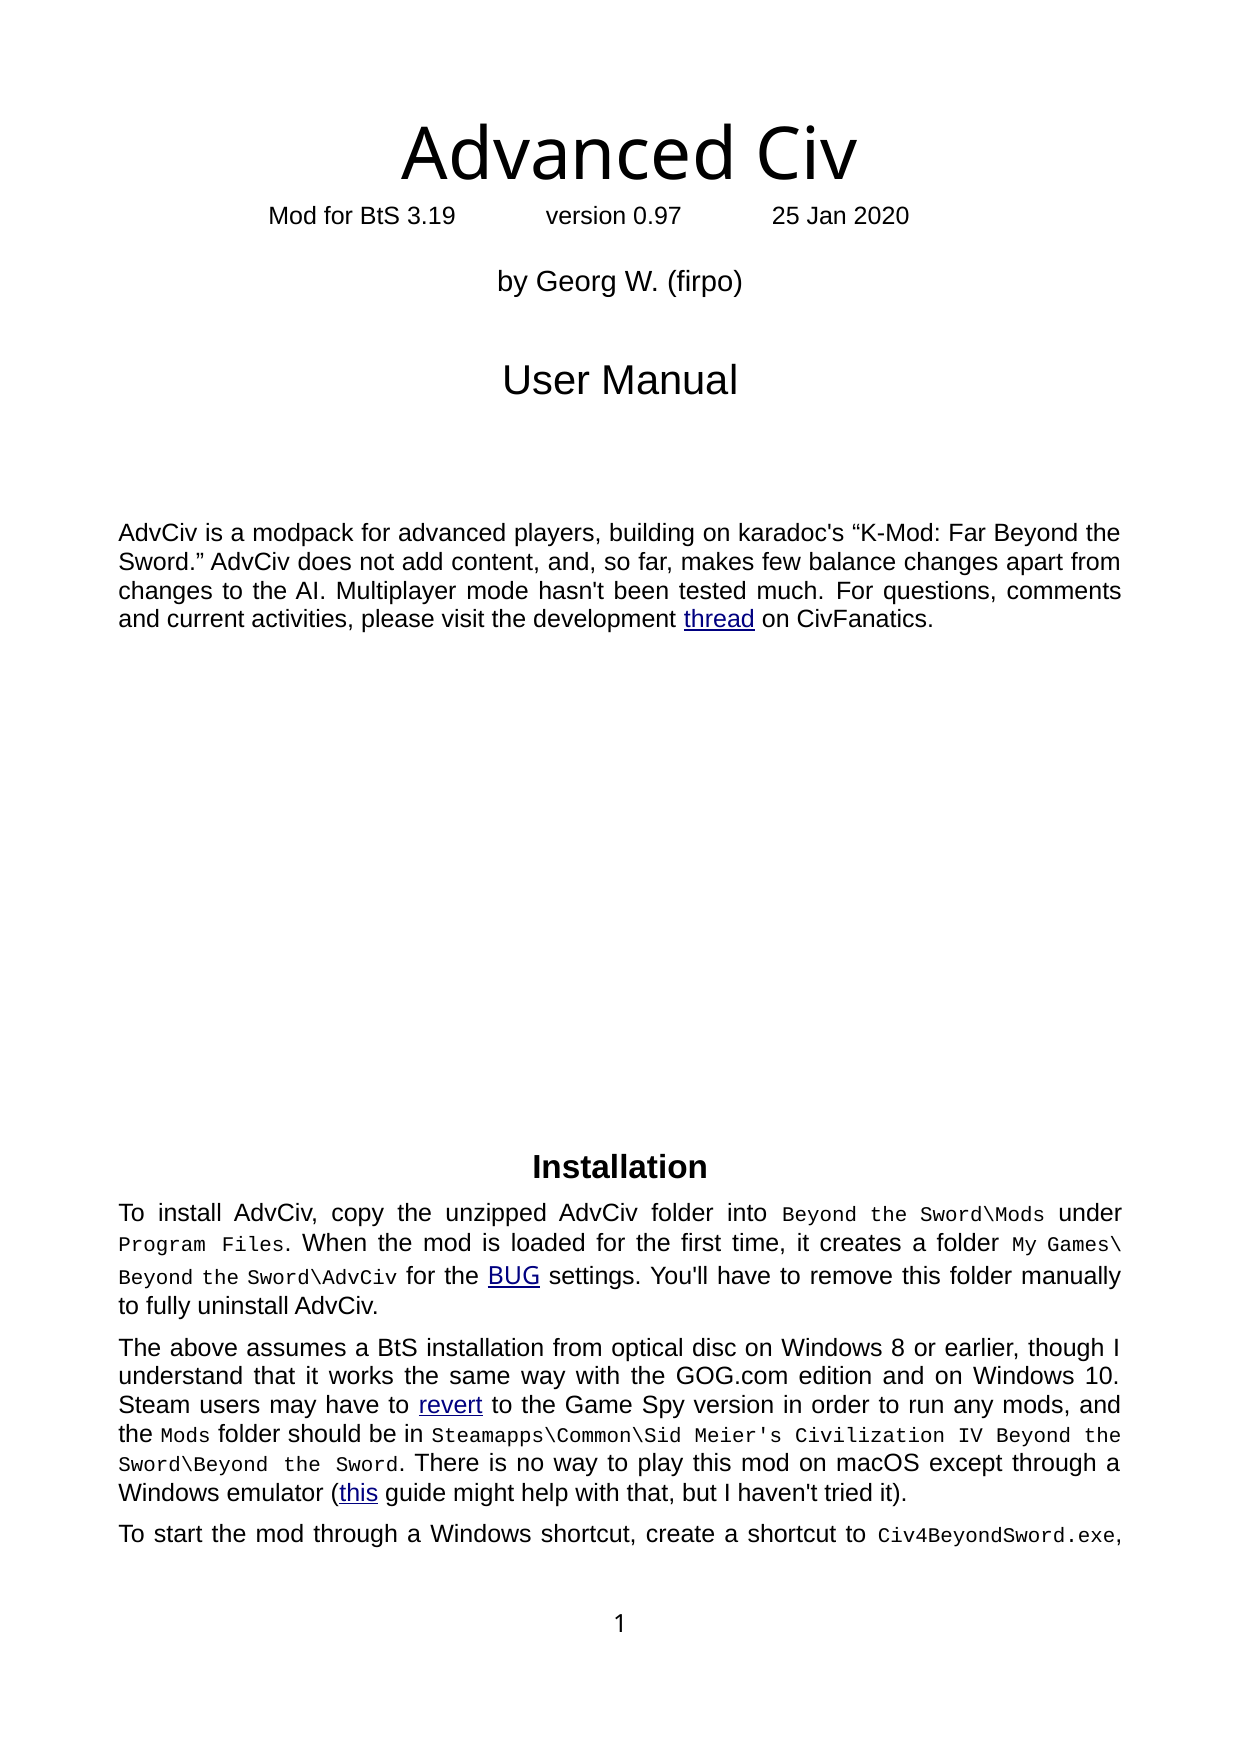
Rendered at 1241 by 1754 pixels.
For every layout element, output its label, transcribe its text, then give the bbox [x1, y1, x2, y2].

text User Manual [118, 355, 1122, 403]
text To start the mod through a Windows shortcut, create a shortcut to Civ4BeyondSword.exe, [118, 1519, 1122, 1549]
text To install AdvCiv, copy the unzipped AdvCiv folder into Beyond the Sword\Mods under Program Files. When the mod is loaded for the first time, it creates a folder My Games\Beyond the Sword\AdvCiv for the BUG settings. You'll have to remove this folder manually to fully uninstall AdvCiv. [118, 1198, 1122, 1320]
text Advanced Civ [118, 118, 1122, 195]
text by Georg W. (firpo) [118, 264, 1122, 298]
text Mod for BtS 3.19 version 0.97 25 Jan 2020 [118, 201, 1122, 229]
text AdvCiv is a modpack for advanced players, building on karadoc's “K-Mod: Far Beyond the Sword.” AdvCiv does not add content, and, so far, makes few balance changes apart from changes to the AI. Multiplayer mode hasn't been tested much. For questions, comments and current activities, please visit the development thread on CivFanatics. [118, 518, 1122, 633]
subtitle Installation [118, 1147, 1122, 1185]
text The above assumes a BtS installation from optical disc on Windows 8 or earlier, though I understand that it works the same way with the GOG.com edition and on Windows 10. Steam users may have to revert to the Game Spy version in order to run any mods, and the Mods folder should be in Steamapps\Common\Sid Meier's Civilization IV Beyond the Sword\Beyond the Sword. There is no way to play this mod on macOS except through a Windows emulator (this guide might help with that, but I haven't tried it). [118, 1332, 1122, 1507]
